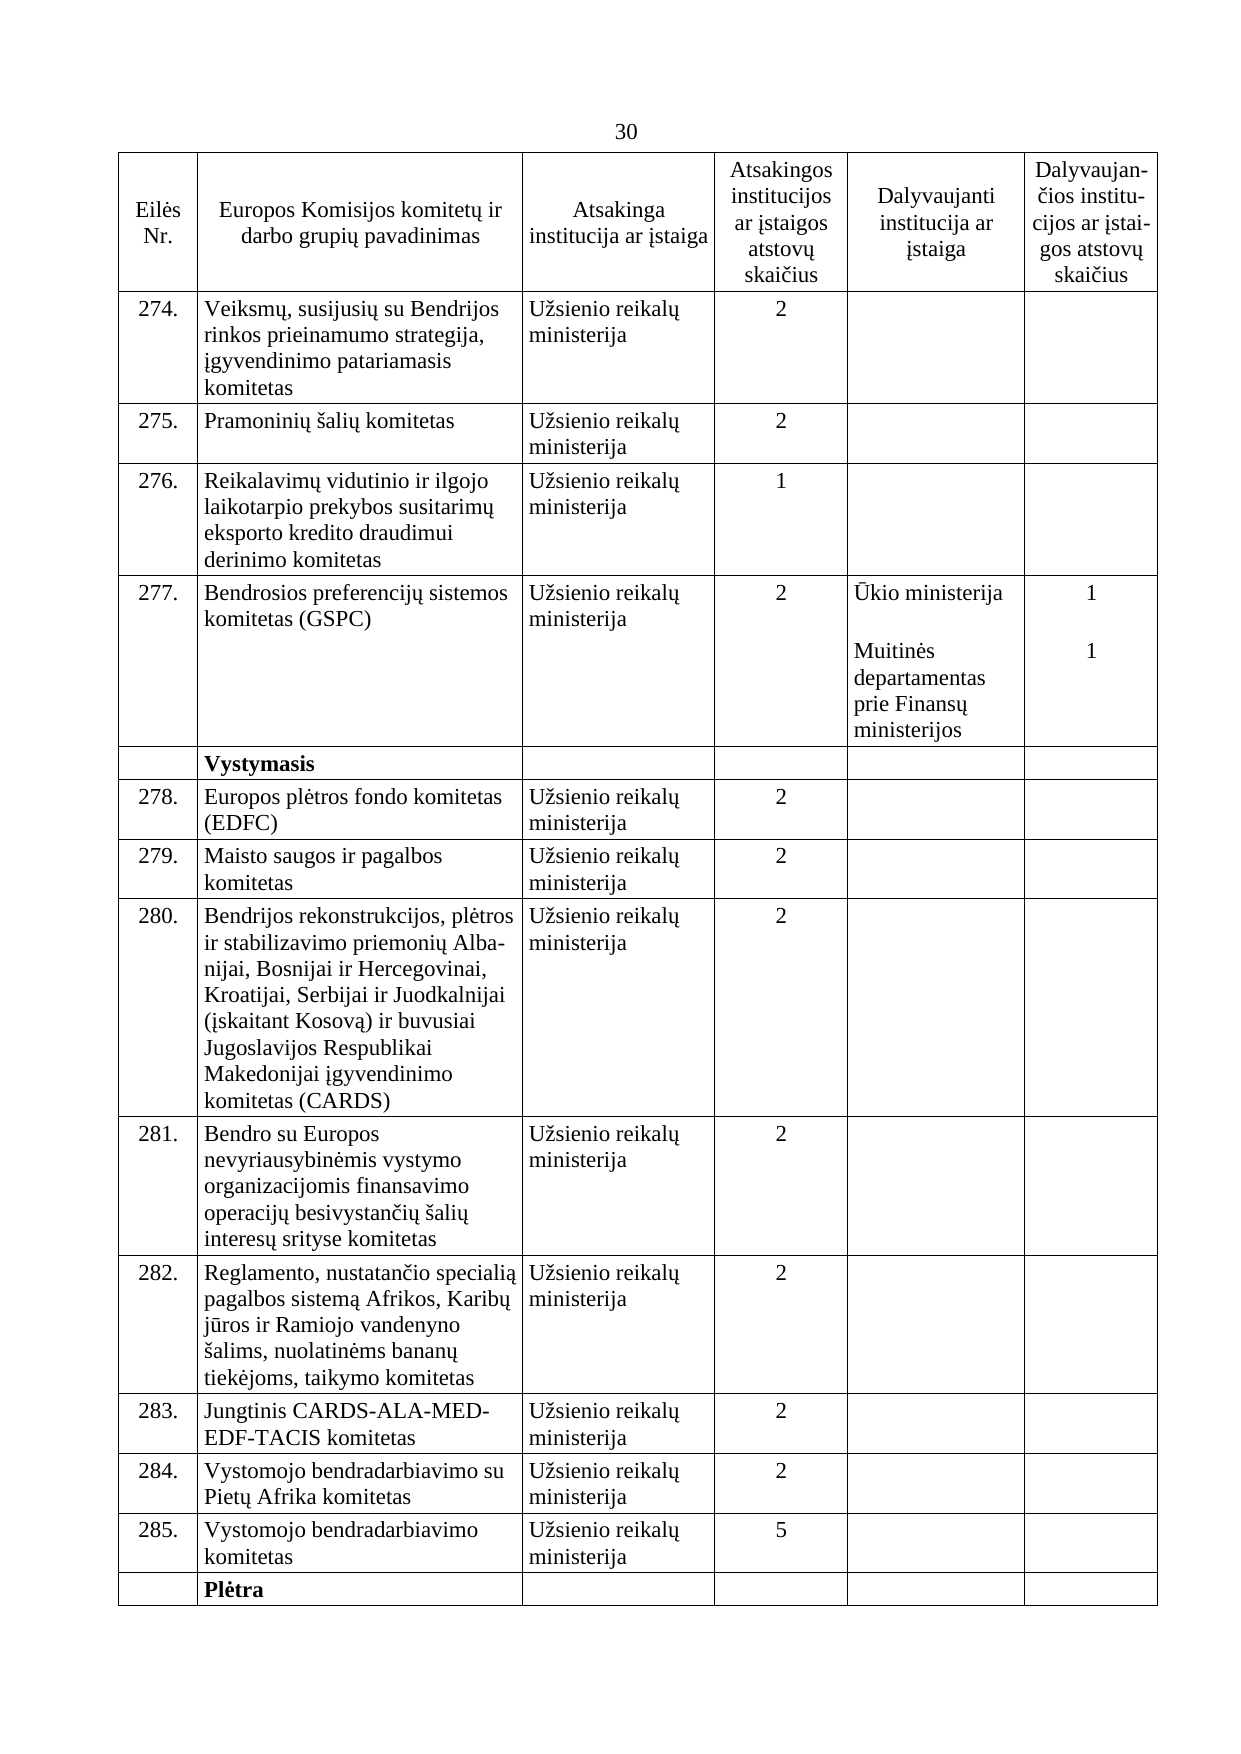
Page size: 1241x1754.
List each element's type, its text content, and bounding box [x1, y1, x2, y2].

table_cell [848, 899, 1024, 1116]
table_cell [1025, 404, 1157, 463]
table_cell [1025, 840, 1157, 898]
table_header Atsakinga institucija ar įstaiga [523, 153, 714, 291]
table_cell [848, 747, 1024, 779]
table_cell [1025, 464, 1157, 575]
table_cell [1025, 1454, 1157, 1512]
table_cell Veiksmų, susijusių su Bendrijos rinkos prieinamumo strategija, įgyvendinimo patariamasis komitetas [198, 292, 522, 403]
table_cell 2 [715, 576, 847, 634]
table_cell Europos plėtros fondo komitetas (EDFC) [198, 780, 522, 839]
table_cell [848, 1514, 1024, 1572]
table_cell [848, 1394, 1024, 1453]
table_cell 2 [715, 1394, 847, 1453]
table_cell [1025, 292, 1157, 403]
table_cell [848, 464, 1024, 575]
table_cell [1025, 1117, 1157, 1254]
table_cell [1025, 747, 1157, 779]
table_cell [848, 840, 1024, 898]
table_cell [715, 747, 847, 779]
table_header Atsakingos institucijos ar įstaigos atstovų skaičius [715, 153, 847, 291]
table_cell Bendrosios preferencijų sistemos komitetas (GSPC) [198, 576, 522, 634]
table_cell Maisto saugos ir pagalbos komitetas [198, 840, 522, 898]
table_cell Užsienio reikalų ministerija [523, 840, 714, 898]
table_cell 2 [715, 899, 847, 1116]
table_cell [715, 635, 847, 746]
table_cell [848, 1573, 1024, 1605]
table_cell [119, 635, 197, 746]
table_cell Plėtra [198, 1573, 522, 1605]
table_cell [848, 1256, 1024, 1393]
table_cell [523, 747, 714, 779]
table_cell Užsienio reikalų ministerija [523, 1514, 714, 1572]
table_cell Muitinės departamentas prie Finansų ministerijos [848, 635, 1024, 746]
table_cell [1025, 780, 1157, 839]
table_cell Užsienio reikalų ministerija [523, 1256, 714, 1393]
table_cell [848, 780, 1024, 839]
table_cell Vystomojo bendradarbiavimo komitetas [198, 1514, 522, 1572]
table_cell 277. [119, 576, 197, 634]
table_cell [1025, 899, 1157, 1116]
table_cell 283. [119, 1394, 197, 1453]
table_cell Ūkio ministerija [848, 576, 1024, 634]
table_cell 1 [1025, 576, 1157, 634]
table_cell 2 [715, 840, 847, 898]
table_cell [715, 1573, 847, 1605]
table_cell [523, 635, 714, 746]
table_cell Jungtinis CARDS-ALA-MED-EDF-TACIS komitetas [198, 1394, 522, 1453]
table_cell [198, 635, 522, 746]
table_cell 285. [119, 1514, 197, 1572]
table_cell 280. [119, 899, 197, 1116]
table_header Europos Komisijos komitetų ir darbo grupių pavadinimas [198, 153, 522, 291]
table_cell 274. [119, 292, 197, 403]
table_cell 1 [715, 464, 847, 575]
table_header Dalyvaujan­čios institu­cijos ar įstai­gos atstovų skaičius [1025, 153, 1157, 291]
table_cell Užsienio reikalų ministerija [523, 576, 714, 634]
table_cell 2 [715, 292, 847, 403]
table_cell 2 [715, 1256, 847, 1393]
table_cell Vystomojo bendradarbiavimo su Pietų Afrika komitetas [198, 1454, 522, 1512]
table_cell Užsienio reikalų ministerija [523, 899, 714, 1116]
table_cell 2 [715, 1454, 847, 1512]
table_cell Vystymasis [198, 747, 522, 779]
table_cell 282. [119, 1256, 197, 1393]
table_cell 2 [715, 1117, 847, 1254]
table_cell 2 [715, 404, 847, 463]
table_cell 279. [119, 840, 197, 898]
table_cell [1025, 1394, 1157, 1453]
table_cell [119, 1573, 197, 1605]
table_cell [848, 1117, 1024, 1254]
table_cell [119, 747, 197, 779]
table_cell [848, 292, 1024, 403]
table_cell 284. [119, 1454, 197, 1512]
table_cell Pramoninių šalių komitetas [198, 404, 522, 463]
table_cell [1025, 1256, 1157, 1393]
table_cell Užsienio reikalų ministerija [523, 780, 714, 839]
table_cell Reglamento, nustatančio specialią pagalbos sistemą Afrikos, Karibų jūros ir Ramiojo vandenyno šalims, nuolatinėms bananų tiekėjoms, taikymo komitetas [198, 1256, 522, 1393]
table_cell Užsienio reikalų ministerija [523, 464, 714, 575]
table_header Eilės Nr. [119, 153, 197, 291]
table_cell [1025, 1514, 1157, 1572]
table_header Dalyvaujanti institucija ar įstaiga [848, 153, 1024, 291]
table_cell Užsienio reikalų ministerija [523, 1454, 714, 1512]
table_cell 278. [119, 780, 197, 839]
table_cell [1025, 1573, 1157, 1605]
table_cell Reikalavimų vidutinio ir ilgojo laikotarpio prekybos susitarimų eksporto kredito draudimui derinimo komitetas [198, 464, 522, 575]
table_cell 1 [1025, 635, 1157, 746]
table_cell [523, 1573, 714, 1605]
table_cell Bendrijos rekonstrukcijos, plėtros ir stabilizavimo priemonių Alba­nijai, Bosnijai ir Hercegovinai, Kroatijai, Serbijai ir Juodkalnijai (įskaitant Kosovą) ir buvusiai Jugoslavijos Respublikai Makedonijai įgyvendinimo komitetas (CARDS) [198, 899, 522, 1116]
table_cell Bendro su Europos nevyriausybinėmis vystymo organizacijomis finansavimo operacijų besivystančių šalių interesų srityse komitetas [198, 1117, 522, 1254]
table_cell Užsienio reikalų ministerija [523, 404, 714, 463]
table_cell 2 [715, 780, 847, 839]
table_cell Užsienio reikalų ministerija [523, 1394, 714, 1453]
table_cell 276. [119, 464, 197, 575]
table_cell 5 [715, 1514, 847, 1572]
table_cell [848, 1454, 1024, 1512]
table_cell 281. [119, 1117, 197, 1254]
table_cell 275. [119, 404, 197, 463]
table_cell [848, 404, 1024, 463]
table_cell Užsienio reikalų ministerija [523, 1117, 714, 1254]
table_cell Užsienio reikalų ministerija [523, 292, 714, 403]
